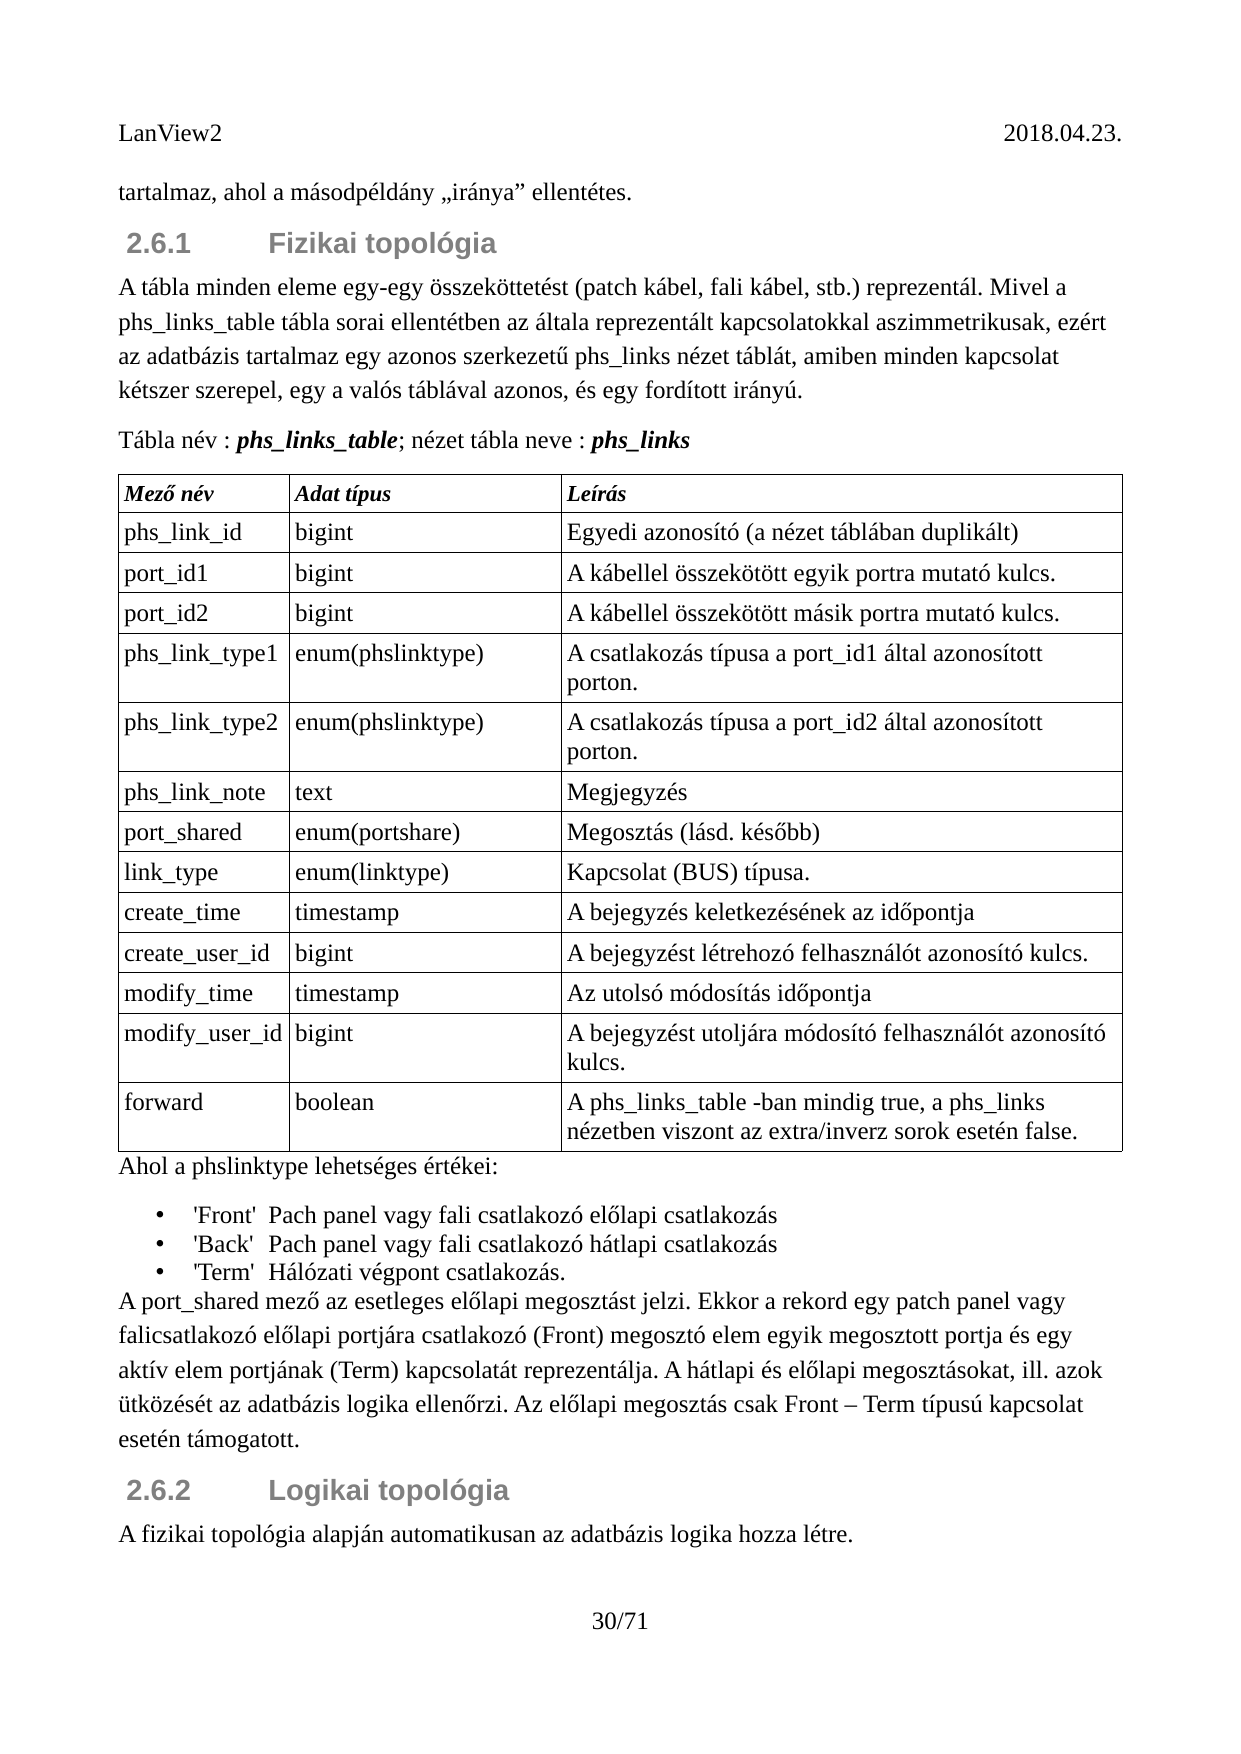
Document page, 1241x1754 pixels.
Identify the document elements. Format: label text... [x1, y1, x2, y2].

table_cell A kábellel összekötött másik portra mutató kulcs. [562, 593, 1122, 633]
table_cell bigint [290, 513, 561, 552]
table_cell phs_link_type2 [119, 703, 289, 771]
table_cell enum(portshare) [290, 812, 561, 851]
list 'Front' Pach panel vagy fali csatlakozó előlapi csatlakozás [156, 1200, 1122, 1229]
table_cell bigint [290, 553, 561, 592]
table_cell link_type [119, 852, 289, 892]
text A tábla minden eleme egy-egy összeköttetést (patch kábel, fali kábel, stb.) reprezentál. Mivel a phs_links_table tábla sorai ellentétben az általa reprezentált kapcsolatokkal aszimmetrikusak, ezért az adatbázis tartalmaz egy azonos szerkezetű phs_links nézet táblát, amiben minden kapcsolat kétszer szerepel, egy a valós táblával azonos, és egy fordított irányú. [118, 272, 1122, 404]
list 'Term' Hálózati végpont csatlakozás. [156, 1257, 1122, 1286]
text Ahol a phslinktype lehetséges értékei: [118, 1152, 1122, 1179]
table_cell Kapcsolat (BUS) típusa. [562, 852, 1122, 892]
text Tábla név : phs_links_table; nézet tábla neve : phs_links [118, 425, 1122, 453]
table_cell create_user_id [119, 933, 289, 972]
table_cell create_time [119, 893, 289, 932]
table_cell A bejegyzés keletkezésének az időpontja [562, 893, 1122, 932]
table_cell timestamp [290, 893, 561, 932]
subtitle Logikai topológia [118, 1473, 1122, 1507]
table_cell A bejegyzést létrehozó felhasználót azonosító kulcs. [562, 933, 1122, 972]
text A port_shared mező az esetleges előlapi megosztást jelzi. Ekkor a rekord egy patch panel vagy falicsatlakozó előlapi portjára csatlakozó (Front) megosztó elem egyik megosztott portja és egy aktív elem portjának (Term) kapcsolatát reprezentálja. A hátlapi és előlapi megosztásokat, ill. azok ütközését az adatbázis logika ellenőrzi. Az előlapi megosztás csak Front – Term típusú kapcsolat esetén támogatott. [118, 1286, 1122, 1453]
table_cell text [290, 772, 561, 811]
table_cell port_id1 [119, 553, 289, 592]
text A fizikai topológia alapján automatikusan az adatbázis logika hozza létre. [118, 1519, 1122, 1548]
text tartalmaz, ahol a másodpéldány „iránya” ellentétes. [118, 177, 1122, 206]
table_header Adat típus [290, 475, 561, 512]
table_cell Egyedi azonosító (a nézet táblában duplikált) [562, 513, 1122, 552]
table_cell port_id2 [119, 593, 289, 633]
table_cell timestamp [290, 973, 561, 1013]
table_cell modify_time [119, 973, 289, 1013]
table_cell bigint [290, 593, 561, 633]
table_cell A kábellel összekötött egyik portra mutató kulcs. [562, 553, 1122, 592]
table_cell modify_user_id [119, 1014, 289, 1082]
table_cell port_shared [119, 812, 289, 851]
subtitle Fizikai topológia [118, 226, 1122, 260]
list 'Back' Pach panel vagy fali csatlakozó hátlapi csatlakozás [156, 1229, 1122, 1257]
table_cell phs_link_id [119, 513, 289, 552]
table_cell phs_link_type1 [119, 634, 289, 702]
table_cell bigint [290, 1014, 561, 1082]
table_cell phs_link_note [119, 772, 289, 811]
table_cell forward [119, 1083, 289, 1151]
table_cell boolean [290, 1083, 561, 1151]
table_cell enum(phslinktype) [290, 703, 561, 771]
table_cell Az utolsó módosítás időpontja [562, 973, 1122, 1013]
table_cell enum(linktype) [290, 852, 561, 892]
table_cell A csatlakozás típusa a port_id1 által azonosított porton. [562, 634, 1122, 702]
table_cell A phs_links_table -ban mindig true, a phs_links nézetben viszont az extra/inverz sorok esetén false. [562, 1083, 1122, 1151]
table_cell Megjegyzés [562, 772, 1122, 811]
table_cell A csatlakozás típusa a port_id2 által azonosított porton. [562, 703, 1122, 771]
table_cell enum(phslinktype) [290, 634, 561, 702]
table_cell A bejegyzést utoljára módosító felhasználót azonosító kulcs. [562, 1014, 1122, 1082]
table_cell Megosztás (lásd. később) [562, 812, 1122, 851]
table_header Leírás [562, 475, 1122, 512]
table_cell bigint [290, 933, 561, 972]
table_header Mező név [119, 475, 289, 512]
